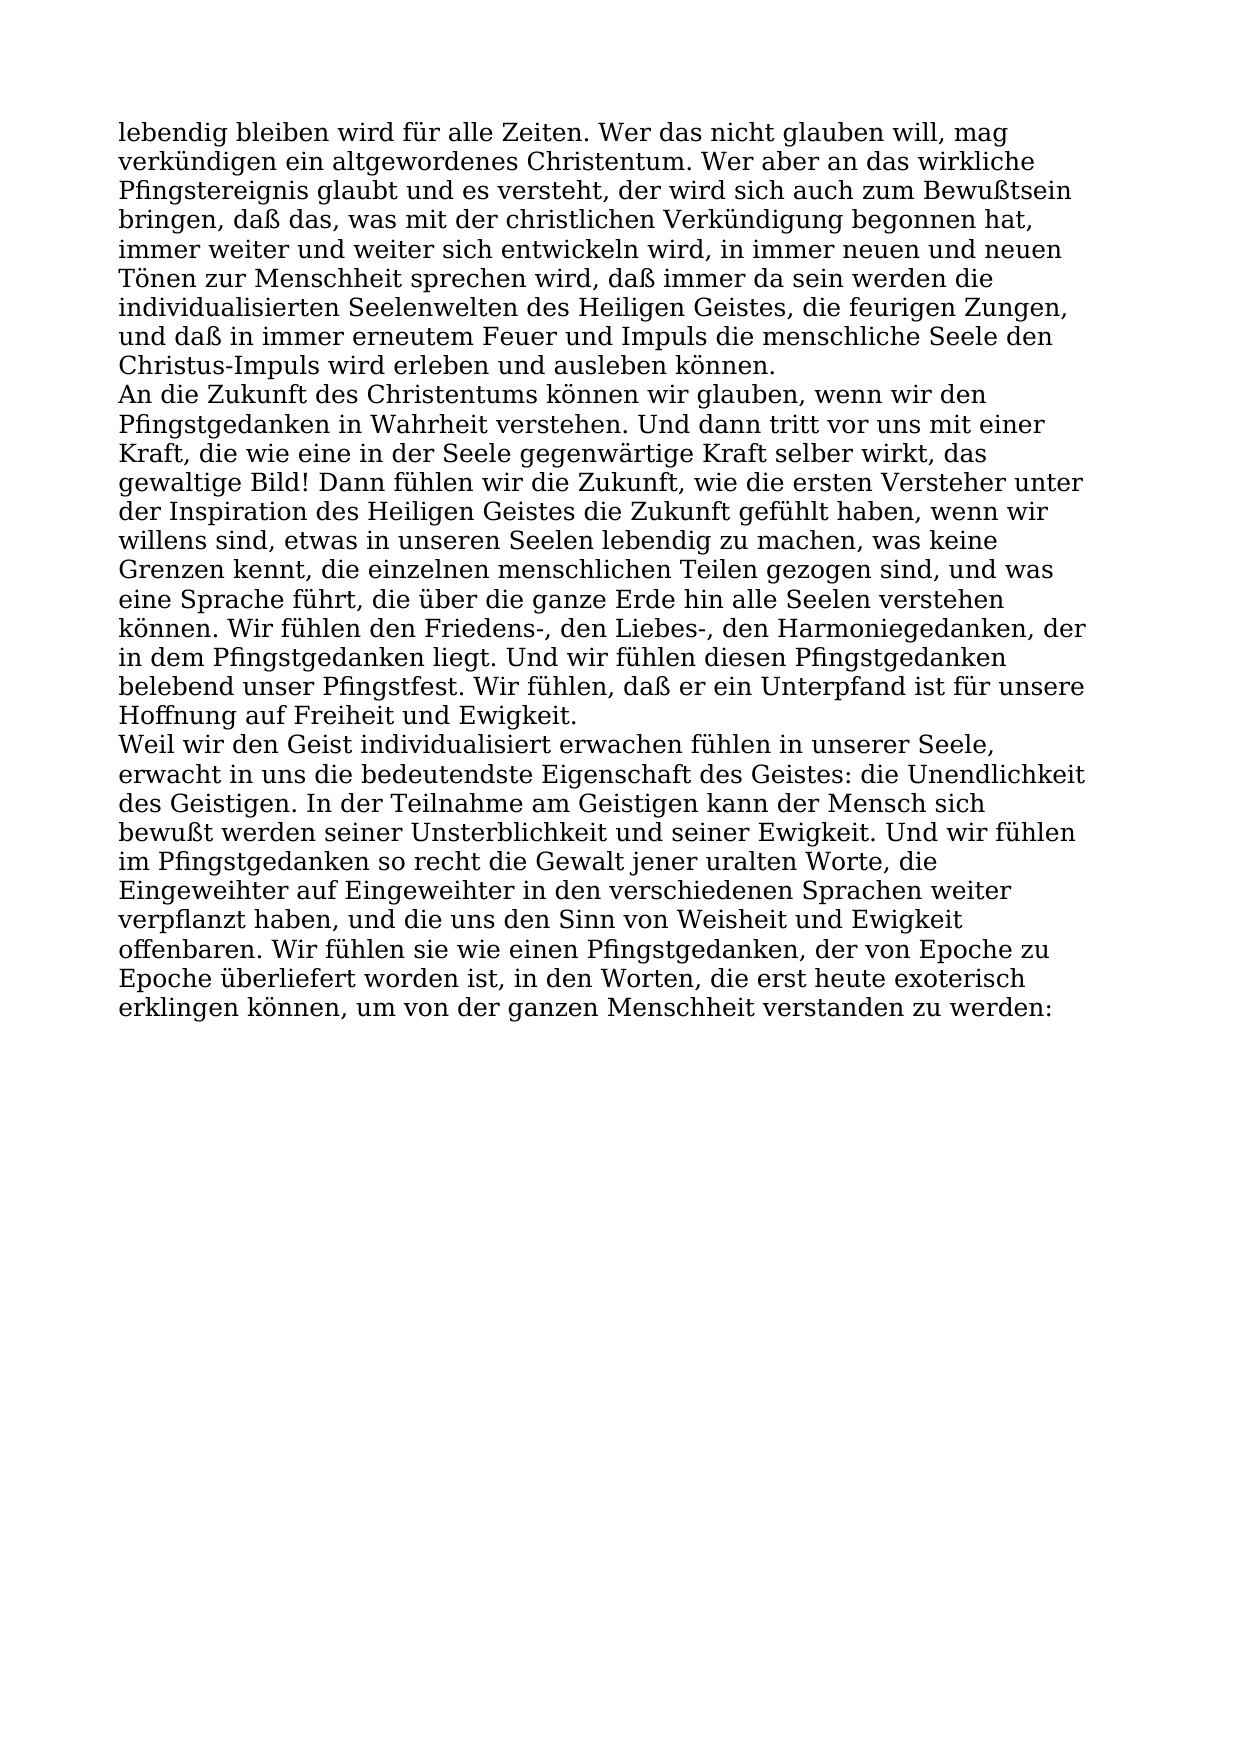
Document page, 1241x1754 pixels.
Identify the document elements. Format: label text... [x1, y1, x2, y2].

text belebend unser Pfingstfest. Wir fühlen, daß er ein Unterpfand ist für unsere [118, 672, 1122, 701]
text in dem Pfingstgedanken liegt. Und wir fühlen diesen Pfingstgedanken [118, 643, 1122, 672]
text gewaltige Bild! Dann fühlen wir die Zukunft, wie die ersten Versteher unter [118, 468, 1122, 497]
text Christus-Impuls wird erleben und ausleben können. [118, 351, 1122, 381]
text willens sind, etwas in unseren Seelen lebendig zu machen, was keine [118, 526, 1122, 556]
text des Geistigen. In der Teilnahme am Geistigen kann der Mensch sich [118, 789, 1122, 818]
text Grenzen kennt, die einzelnen menschlichen Teilen gezogen sind, und was [118, 556, 1122, 585]
text bewußt werden seiner Unsterblichkeit und seiner Ewigkeit. Und wir fühlen [118, 818, 1122, 847]
text Pfingstgedanken in Wahrheit verstehen. Und dann tritt vor uns mit einer [118, 410, 1122, 439]
text verpflanzt haben, und die uns den Sinn von Weisheit und Ewigkeit [118, 906, 1122, 935]
text im Pfingstgedanken so recht die Gewalt jener uralten Worte, die [118, 847, 1122, 876]
text Eingeweihter auf Eingeweihter in den verschiedenen Sprachen weiter [118, 876, 1122, 906]
text Epoche überliefert worden ist, in den Worten, die erst heute exoterisch [118, 964, 1122, 993]
text erwacht in uns die bedeutendste Eigenschaft des Geistes: die Unendlichkeit [118, 760, 1122, 789]
text bringen, daß das, was mit der christlichen Verkündigung begonnen hat, [118, 206, 1122, 235]
text Pfingstereignis glaubt und es versteht, der wird sich auch zum Bewußtsein [118, 176, 1122, 206]
text Weil wir den Geist individualisiert erwachen fühlen in unserer Seele, [118, 731, 1122, 760]
text und daß in immer erneutem Feuer und Impuls die menschliche Seele den [118, 322, 1122, 351]
text immer weiter und weiter sich entwickeln wird, in immer neuen und neuen [118, 235, 1122, 264]
text An die Zukunft des Christentums können wir glauben, wenn wir den [118, 381, 1122, 410]
text individualisierten Seelenwelten des Heiligen Geistes, die feurigen Zungen, [118, 293, 1122, 322]
text Hoffnung auf Freiheit und Ewigkeit. [118, 701, 1122, 731]
text können. Wir fühlen den Friedens-, den Liebes-, den Harmoniegedanken, der [118, 614, 1122, 643]
text der Inspiration des Heiligen Geistes die Zukunft gefühlt haben, wenn wir [118, 497, 1122, 526]
text verkündigen ein altgewordenes Christentum. Wer aber an das wirkliche [118, 147, 1122, 176]
text Kraft, die wie eine in der Seele gegenwärtige Kraft selber wirkt, das [118, 439, 1122, 468]
text erklingen können, um von der ganzen Menschheit verstanden zu werden: [118, 993, 1122, 1022]
text Tönen zur Menschheit sprechen wird, daß immer da sein werden die [118, 264, 1122, 293]
text eine Sprache führt, die über die ganze Erde hin alle Seelen verstehen [118, 585, 1122, 614]
text offenbaren. Wir fühlen sie wie einen Pfingstgedanken, der von Epoche zu [118, 935, 1122, 964]
text lebendig bleiben wird für alle Zeiten. Wer das nicht glauben will, mag [118, 118, 1122, 147]
